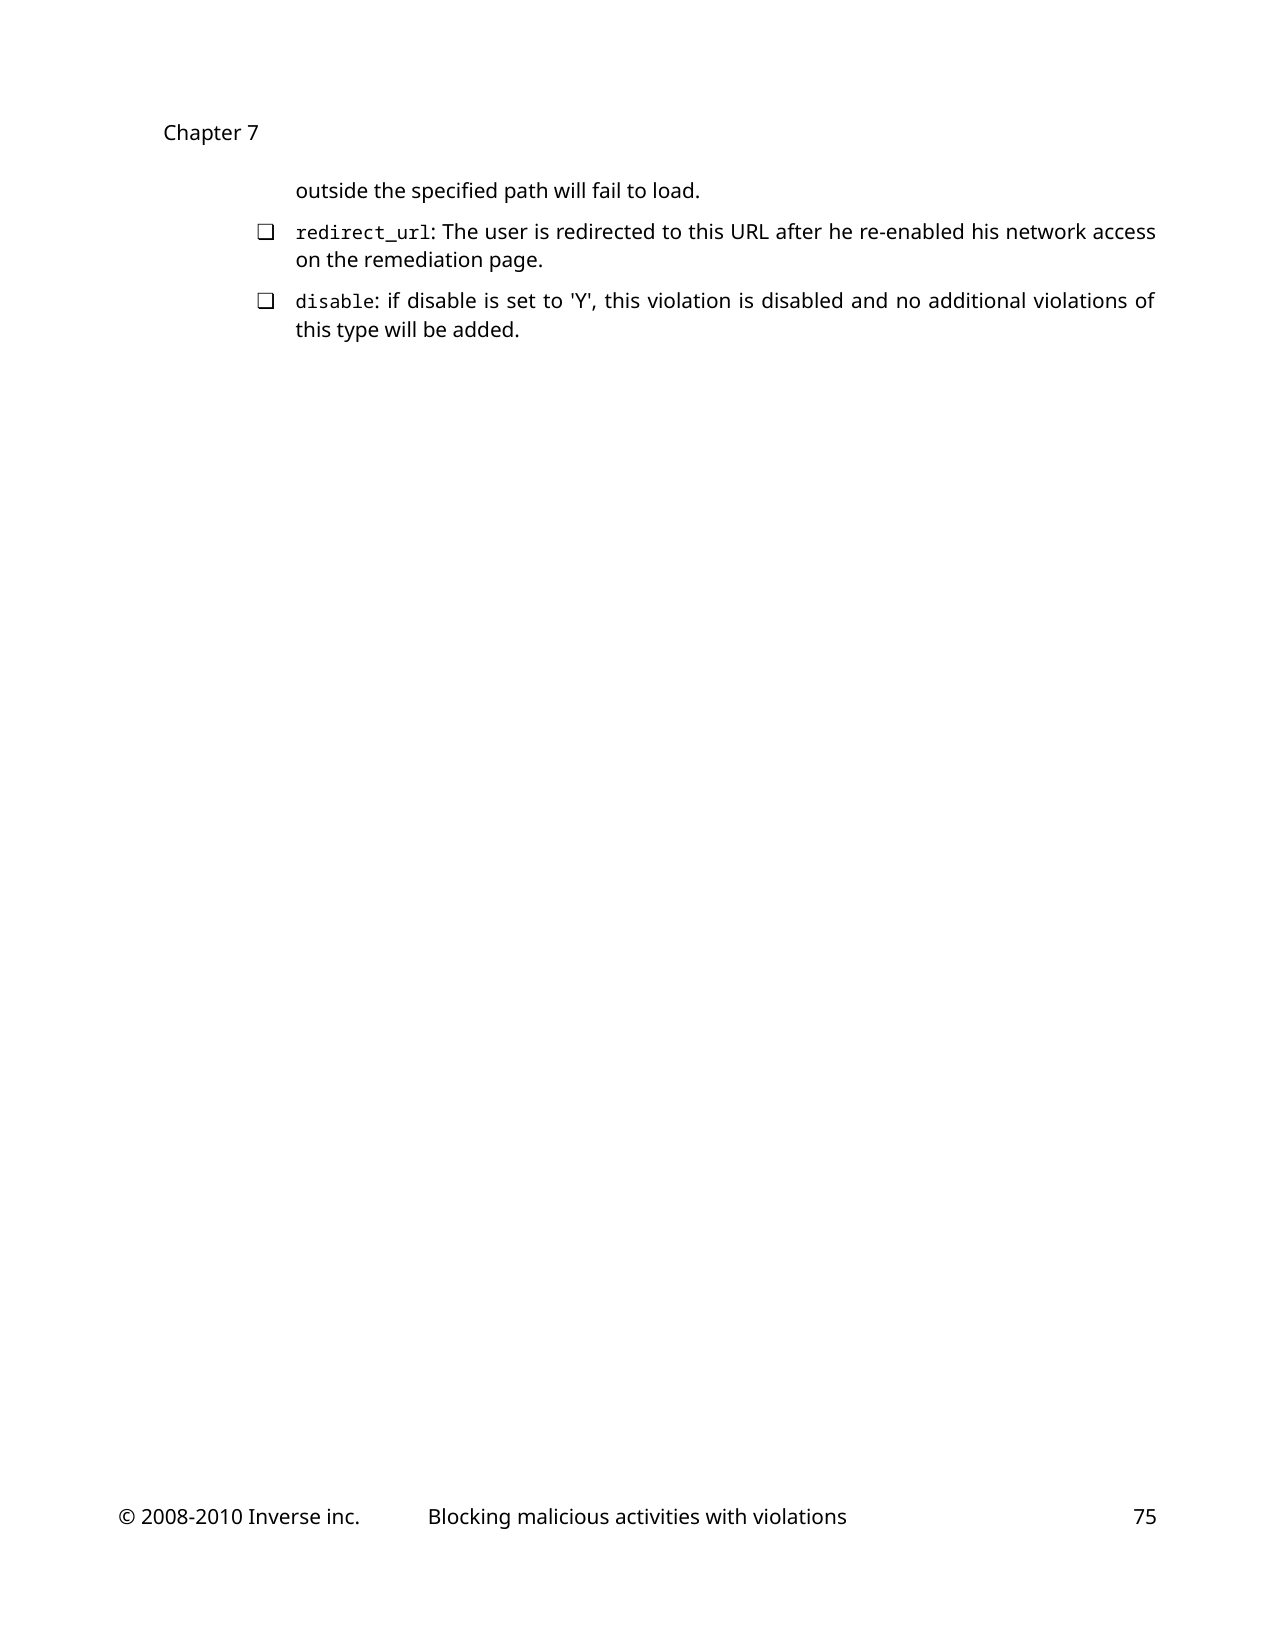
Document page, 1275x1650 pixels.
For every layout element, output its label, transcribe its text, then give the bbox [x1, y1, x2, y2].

list outside the specified path will fail to load. [256, 176, 1157, 204]
list ❏ disable: if disable is set to 'Y', this violation is disabled and no additional violations of this type will be added. [256, 286, 1157, 343]
list ❏ redirect_url: The user is redirected to this URL after he re-enabled his network access on the remediation page. [256, 217, 1157, 274]
